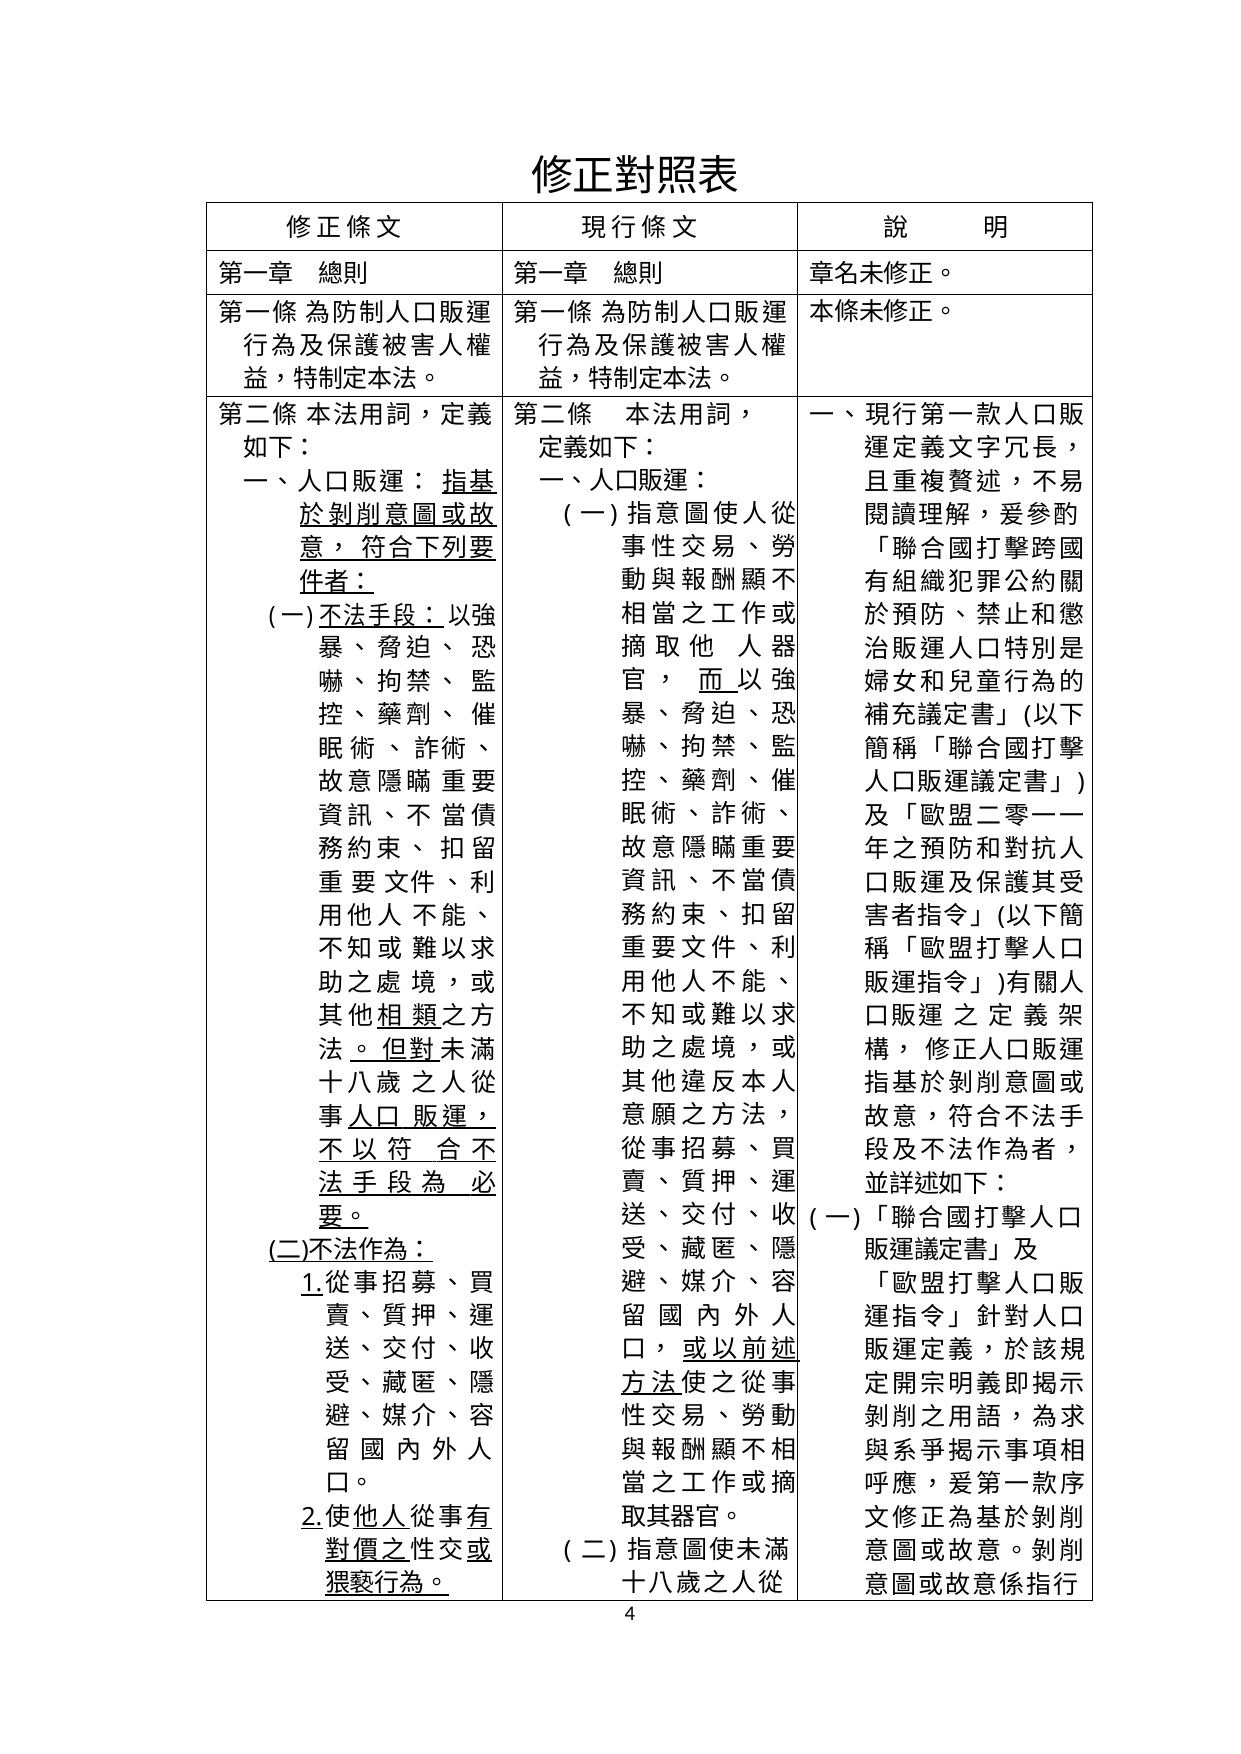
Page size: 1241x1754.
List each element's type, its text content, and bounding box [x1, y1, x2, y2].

table_cell 一、現行第一款人口販運定義文字冗長，且重複贅述，不易閱讀理解，爰參酌 「聯合國打擊跨國有組織犯罪公約關於預防、禁止和懲治販運人口特別是婦女和兒童行為的補充議定書」(以下簡稱「聯合國打擊人口販運議定書」)及「歐盟二零一一年之預防和對抗人口販運及保護其受害者指令」(以下簡稱「歐盟打擊人口販運指令」)有關人口販運 之 定 義 架構， 修正人口販運指基於剝削意圖或故意，符合不法手段及不法作為者， 並詳述如下： ( 一)「聯合國打擊人口販 運 議 定 書 」 及 「歐盟打擊人口販運指令」針對人口販運定義，於該規定開宗明義即揭示剝削之用語，為求與系爭揭示事項相呼應，爰第一款序文修正為基於剝削意圖或故意。剝削意圖或故意係指行 [798, 397, 1092, 1600]
table_cell 第一章 總則 [503, 251, 797, 293]
table_cell 第一條 為防制人口販運行為及保護被害人權益，特制定本法。 [207, 295, 502, 396]
table_cell 第二條 本法用詞，定義如下： 一、人口販運： 指基 於剝削意圖或故意， 符合下列要件者： ( 一) 不法手段： 以強暴、脅迫、 恐嚇、拘禁、 監控、藥劑、 催 眠 術 、 詐術、故意隱瞞 重要資訊、不 當債務約束、 扣 留 重 要 文件、利用他人 不能、不知或 難以求助之處 境，或其他相 類之方法。 但對未滿十八歲 之人從事人口 販運，不以符 合不法手段為 必要。 (二)不法作為： 從事招募、買賣、質押、運送、交付、收受、藏匿、隱避、媒介、容留 國 內 外 人口。 使他人從事有 對價之性交或猥褻行為。 [207, 397, 502, 1600]
title 修正對照表 [302, 144, 968, 202]
table_cell 章名未修正。 [798, 251, 1092, 293]
table_cell 第一章 總則 [207, 251, 502, 293]
table_cell 第一條 為防制人口販運行為及保護被害人權益，特制定本法。 [503, 295, 797, 396]
table_cell 本條未修正。 [798, 295, 1092, 396]
table_header 修 正 條 文 [207, 203, 502, 250]
table_header 現 行 條 文 [503, 203, 797, 250]
table_header 說 明 [798, 203, 1092, 250]
table_cell 第二條 本法用詞， 定義如下： 一、人口販運： ( 一) 指意圖使人從事性交易、勞動與報酬顯不相當之工作或摘取他 人器 官， 而 以強 暴、脅迫、恐嚇、拘禁、監控、藥劑、催眠術、詐術、故意隱瞞重要資訊、不當債務約束、扣留重要文件、利用他人不能、不知或難以求助之處境，或其他違反本人意願之方法， 從事招募、買賣、質押、運送、交付、收受、藏匿、隱避、媒介、容留國內外人 口， 或以前述 方法使之從事性交易、勞動與報酬顯不相當之工作或摘取其器官。 ( 二) 指意圖使未滿十八歲之人從 [503, 397, 797, 1600]
